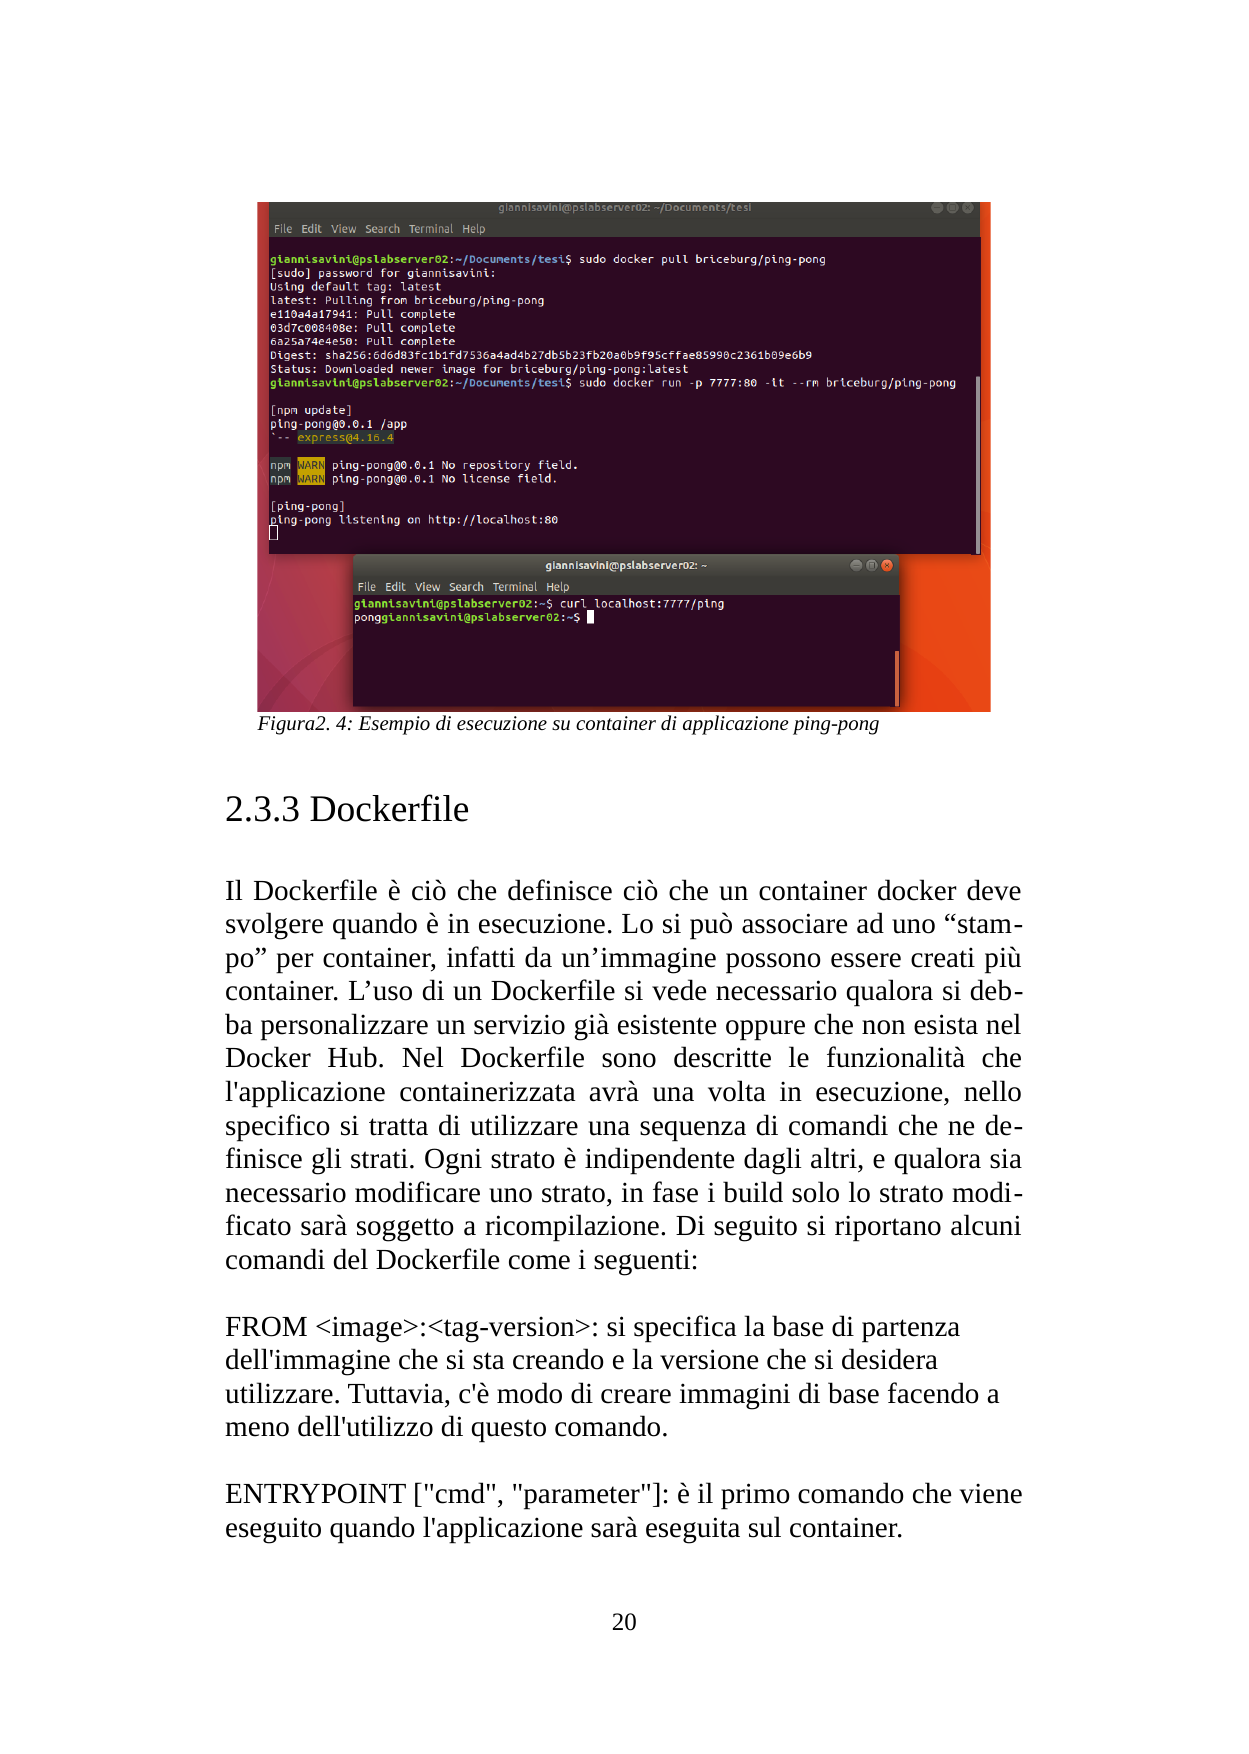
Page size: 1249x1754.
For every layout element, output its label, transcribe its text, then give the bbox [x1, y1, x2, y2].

text Il Dockerfile è ciò che definisce ciò che un container docker deve svolgere quando è in esecuzione. Lo si può associare ad uno “stam­po” per container, infatti da un’immagine possono essere creati più container. L’uso di un Dockerfile si vede necessario qualora si deb­ba personalizzare un servizio già esistente oppure che non esista nel Docker Hub. Nel Dockerfile sono descritte le funzionalità che l'applicazione containerizzata avrà una volta in esecuzione, nello specifico si tratta di utilizzare una sequenza di comandi che ne de­finisce gli strati. Ogni strato è indipendente dagli altri, e qualora sia necessario modificare uno strato, in fase i build solo lo strato modi­ficato sarà soggetto a ricompilazione. Di seguito si riportano alcuni comandi del Dockerfile come i seguenti: [225, 873, 1023, 1275]
picture [257, 202, 991, 712]
text FROM <image>:<tag-version>: si specifica la base di partenza dell'immagine che si sta creando e la versione che si desidera utilizzare. Tuttavia, c'è modo di creare immagini di base facendo a meno dell'utilizzo di questo comando. [225, 1309, 1023, 1443]
text 2.3.3 Dockerfile [225, 787, 1023, 830]
text Figura2. 4: Esempio di esecuzione su container di applicazione ping-pong [257, 712, 991, 735]
text ENTRYPOINT ["cmd", "parameter"]: è il primo comando che viene eseguito quando l'applicazione sarà eseguita sul container. [225, 1477, 1023, 1544]
